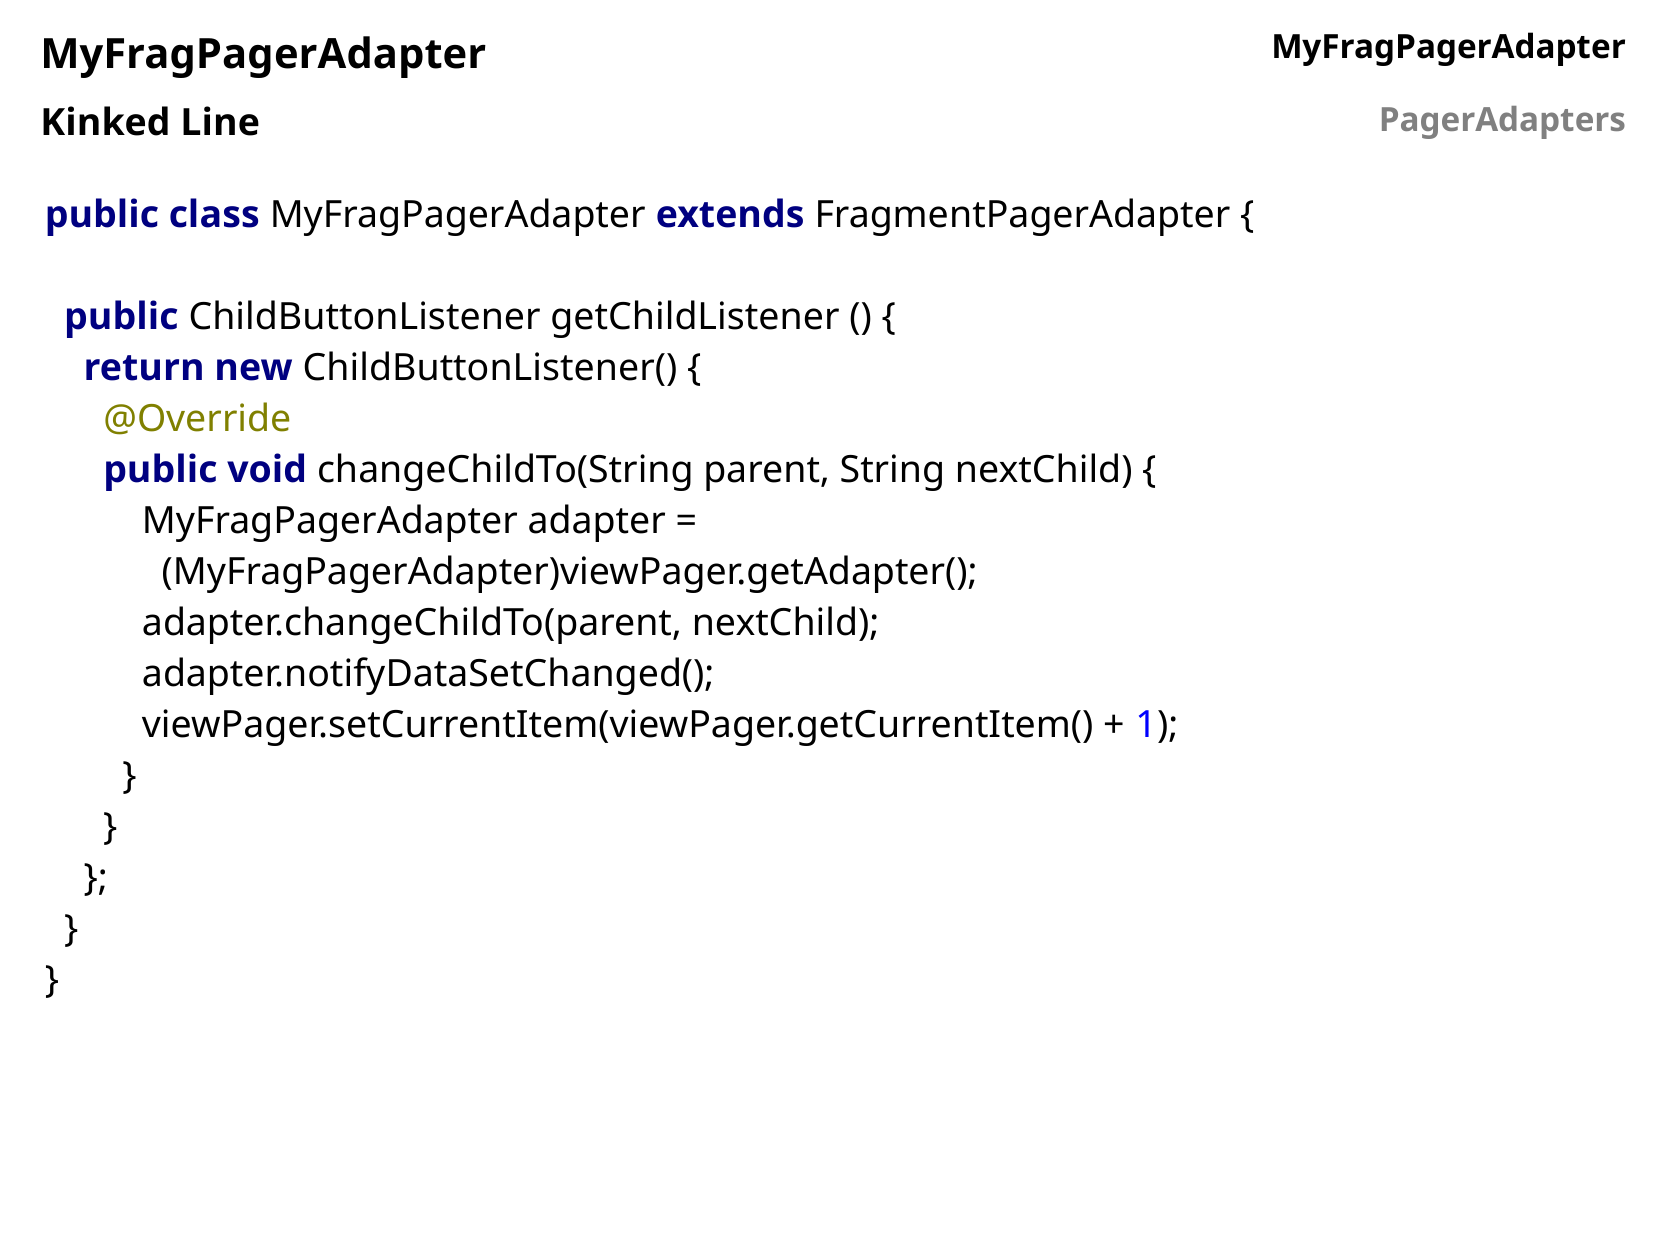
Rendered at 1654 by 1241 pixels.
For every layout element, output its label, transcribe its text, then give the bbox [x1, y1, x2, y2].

table_header MyFragPagerAdapter [27, 16, 1177, 88]
table_header MyFragPagerAdapter [1178, 16, 1641, 88]
text_box public class MyFragPagerAdapter extends FragmentPagerAdapter { public ChildButtonListener getChildListener () { return new ChildButtonListener() { @Override public void changeChildTo(String parent, String nextChild) { MyFragPagerAdapter adapter = (MyFragPagerAdapter)viewPager.getAdapter(); adapter.changeChildTo(parent, nextChild); adapter.notifyDataSetChanged(); viewPager.setCurrentItem(viewPager.getCurrentItem() + 1); } } }; } } [30, 180, 1651, 1009]
table_cell Kinked Line [27, 89, 1177, 154]
table_cell PagerAdapters [1178, 89, 1641, 154]
